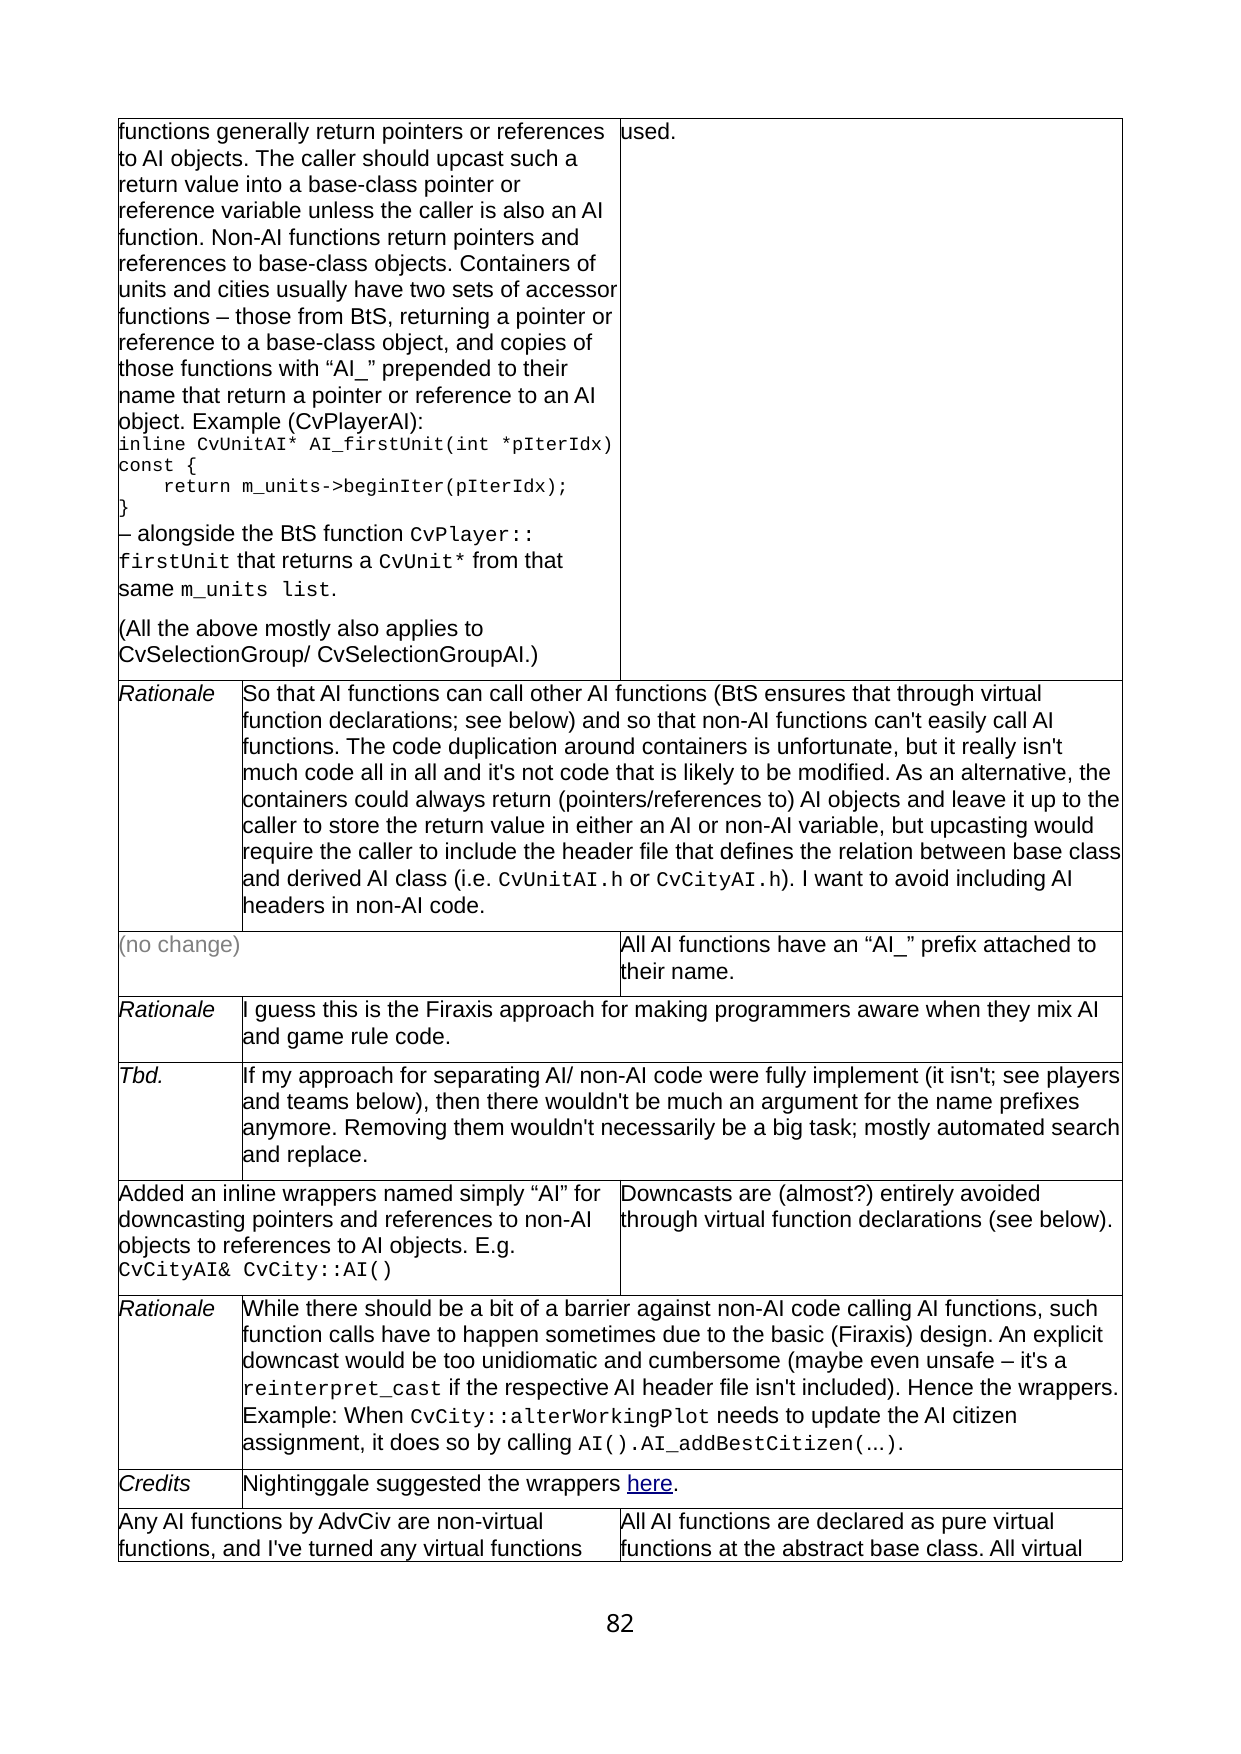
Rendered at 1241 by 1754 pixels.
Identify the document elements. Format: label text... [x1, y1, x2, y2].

table_cell Tbd. [119, 1063, 242, 1179]
table_cell Credits [119, 1470, 242, 1508]
table_cell Rationale [119, 681, 242, 931]
table_cell While there should be a bit of a barrier against non-AI code calling AI functions, such function calls have to happen sometimes due to the basic (Firaxis) design. An explicit downcast would be too unidiomatic and cumbersome (maybe even unsafe – it's a reinterpret_cast if the respective AI header file isn't included). Hence the wrappers. Example: When CvCity::alterWorkingPlot needs to update the AI citizen assignment, it does so by calling AI().AI_addBestCitizen(...). [243, 1296, 1122, 1469]
table_cell So that AI functions can call other AI functions (BtS ensures that through virtual function declarations; see below) and so that non-AI functions can't easily call AI functions. The code duplication around containers is unfortunate, but it really isn't much code all in all and it's not code that is likely to be modified. As an alternative, the containers could always return (pointers/references to) AI objects and leave it up to the caller to store the return value in either an AI or non-AI variable, but upcasting would require the caller to include the header file that defines the relation between base class and derived AI class (i.e. CvUnitAI.h or CvCityAI.h). I want to avoid including AI headers in non-AI code. [243, 681, 1122, 931]
table_cell I guess this is the Firaxis approach for making programmers aware when they mix AI and game rule code. [243, 997, 1122, 1062]
table_cell If my approach for separating AI/ non-AI code were fully implement (it isn't; see players and teams below), then there wouldn't be much an argument for the name prefixes anymore. Removing them wouldn't necessarily be a big task; mostly automated search and replace. [243, 1063, 1122, 1179]
table_cell Any AI functions by AdvCiv are non-virtual functions, and I've turned any virtual functions [119, 1509, 620, 1561]
table_cell (no change) [119, 932, 620, 996]
table_cell functions generally return pointers or references to AI objects. The caller should upcast such a return value into a base-class pointer or reference variable unless the caller is also an AI function. Non-AI functions return pointers and references to base-class objects. Containers of units and cities usually have two sets of accessor functions – those from BtS, returning a pointer or reference to a base-class object, and copies of those functions with “AI_” prepended to their name that return a pointer or reference to an AI object. Example (CvPlayerAI): inline CvUnitAI* AI_firstUnit(int *pIterIdx) const { return m_units->beginIter(pIterIdx); } – alongside the BtS function CvPlayer:: firstUnit that returns a CvUnit* from that same m_units list. (All the above mostly also applies to CvSelectionGroup/ CvSelectionGroupAI.) [119, 119, 620, 680]
table_cell Rationale [119, 997, 242, 1062]
table_cell Rationale [119, 1296, 242, 1469]
table_cell Added an inline wrappers named simply “AI” for downcasting pointers and references to non-AI objects to references to AI objects. E.g. CvCityAI& CvCity::AI() [119, 1181, 620, 1295]
table_cell used. [621, 119, 1122, 680]
table_cell All AI functions are declared as pure virtual functions at the abstract base class. All virtual [621, 1509, 1122, 1561]
table_cell Downcasts are (almost?) entirely avoided through virtual function declarations (see below). [621, 1181, 1122, 1295]
table_cell Nightinggale suggested the wrappers here. [243, 1470, 1122, 1508]
table_cell All AI functions have an “AI_” prefix attached to their name. [621, 932, 1122, 996]
